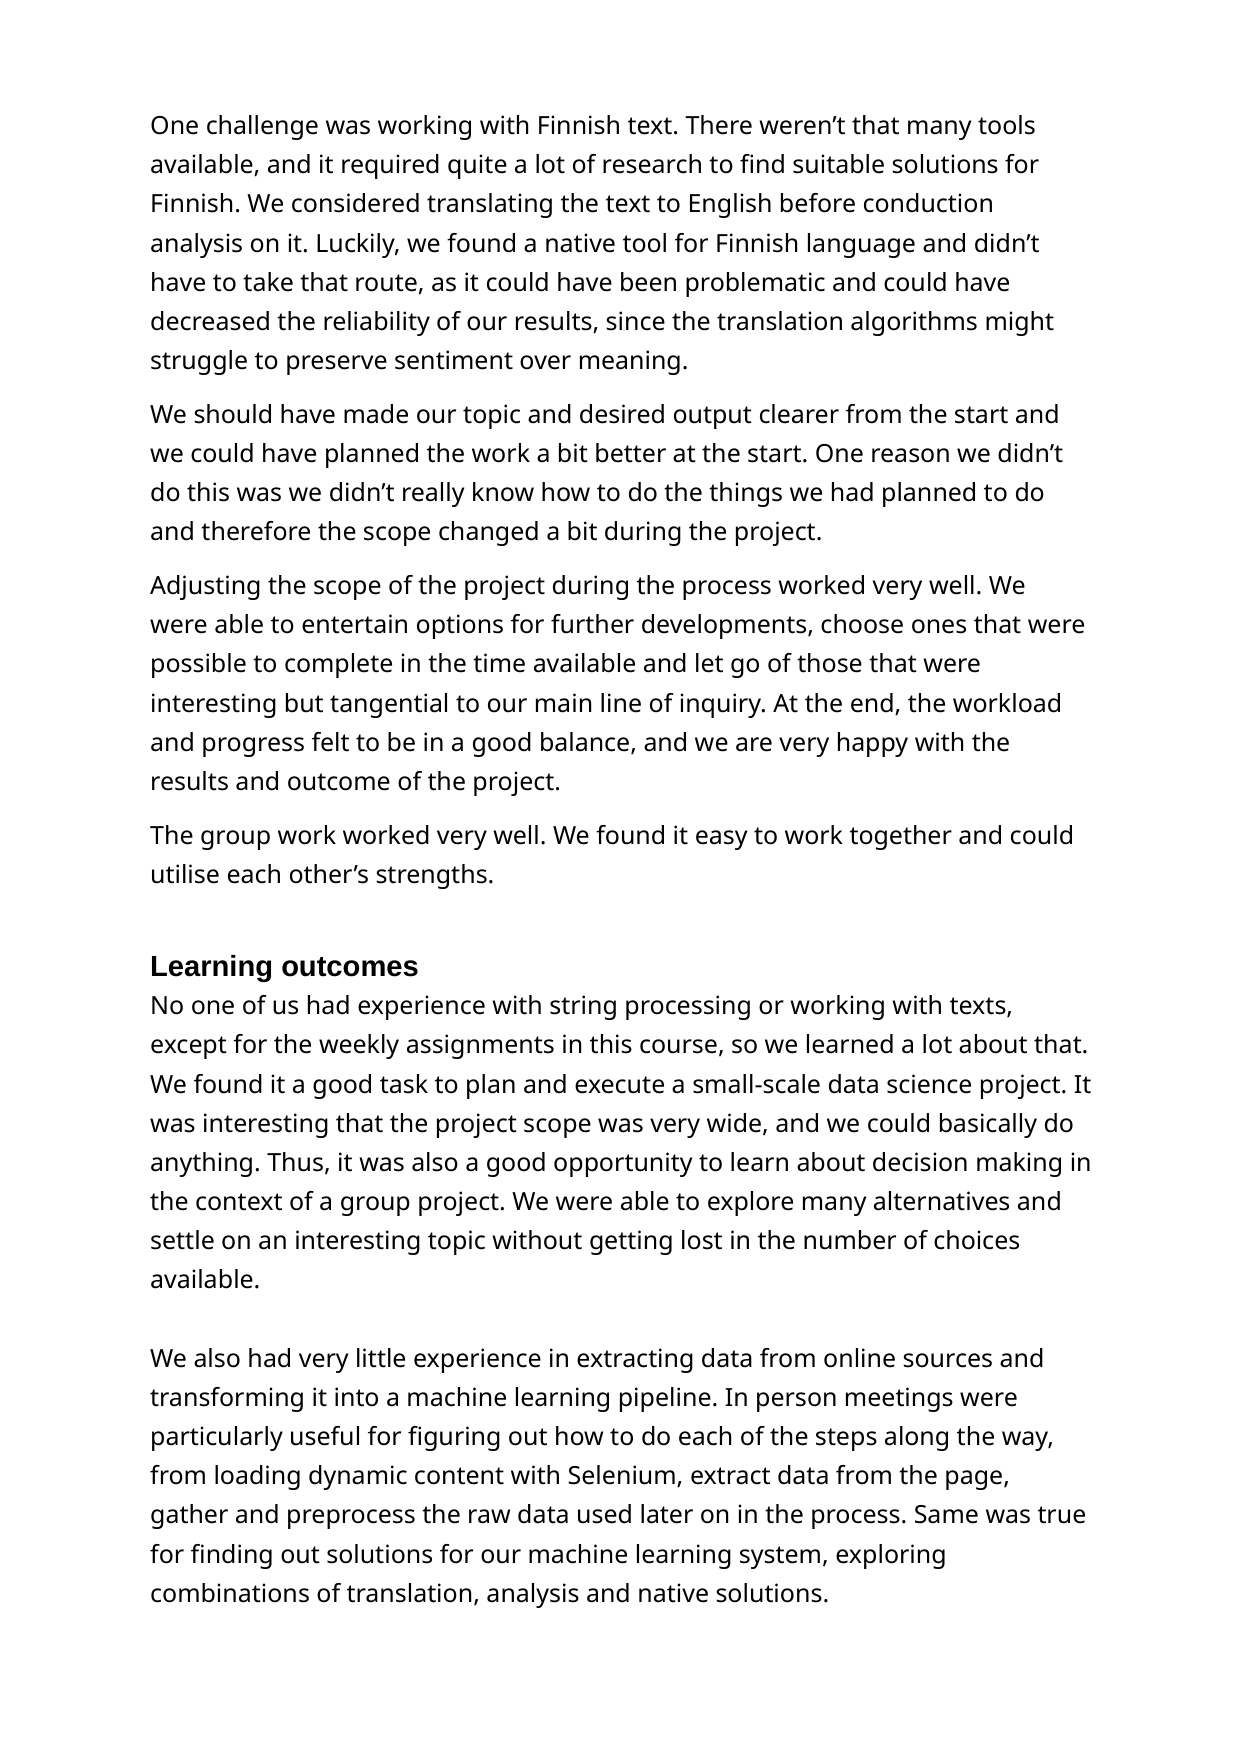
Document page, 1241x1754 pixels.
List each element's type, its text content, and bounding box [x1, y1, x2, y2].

text The group work worked very well. We found it easy to work together and could utilise each other’s strengths. [150, 817, 1095, 891]
subtitle Learning outcomes [150, 949, 1090, 983]
text Adjusting the scope of the project during the process worked very well. We were able to entertain options for further developments, choose ones that were possible to complete in the time available and let go of those that were interesting but tangential to our main line of inquiry. At the end, the workload and progress felt to be in a good balance, and we are very happy with the results and outcome of the project. [150, 568, 1090, 798]
text One challenge was working with Finnish text. There weren’t that many tools available, and it required quite a lot of research to find suitable solutions for Finnish. We considered translating the text to English before conduction analysis on it. Luckily, we found a native tool for Finnish language and didn’t have to take that route, as it could have been problematic and could have decreased the reliability of our results, since the translation algorithms might struggle to preserve sentiment over meaning. [150, 108, 1090, 377]
text No one of us had experience with string processing or working with texts, except for the weekly assignments in this course, so we learned a lot about that. We found it a good task to plan and execute a small-scale data science project. It was interesting that the project scope was very wide, and we could basically do anything. Thus, it was also a good opportunity to learn about decision making in the context of a group project. We were able to explore many alternatives and settle on an interesting topic without getting lost in the number of choices available. [150, 988, 1095, 1296]
text We should have made our topic and desired output clearer from the start and we could have planned the work a bit better at the start. One reason we didn’t do this was we didn’t really know how to do the things we had planned to do and therefore the scope changed a bit during the project. [150, 396, 1090, 548]
text We also had very little experience in extracting data from online sources and transforming it into a machine learning pipeline. In person meetings were particularly useful for figuring out how to do each of the steps along the way, from loading dynamic content with Selenium, extract data from the page, gather and preprocess the raw data used later on in the process. Same was true for finding out solutions for our machine learning system, exploring combinations of translation, analysis and native solutions. [150, 1340, 1095, 1609]
